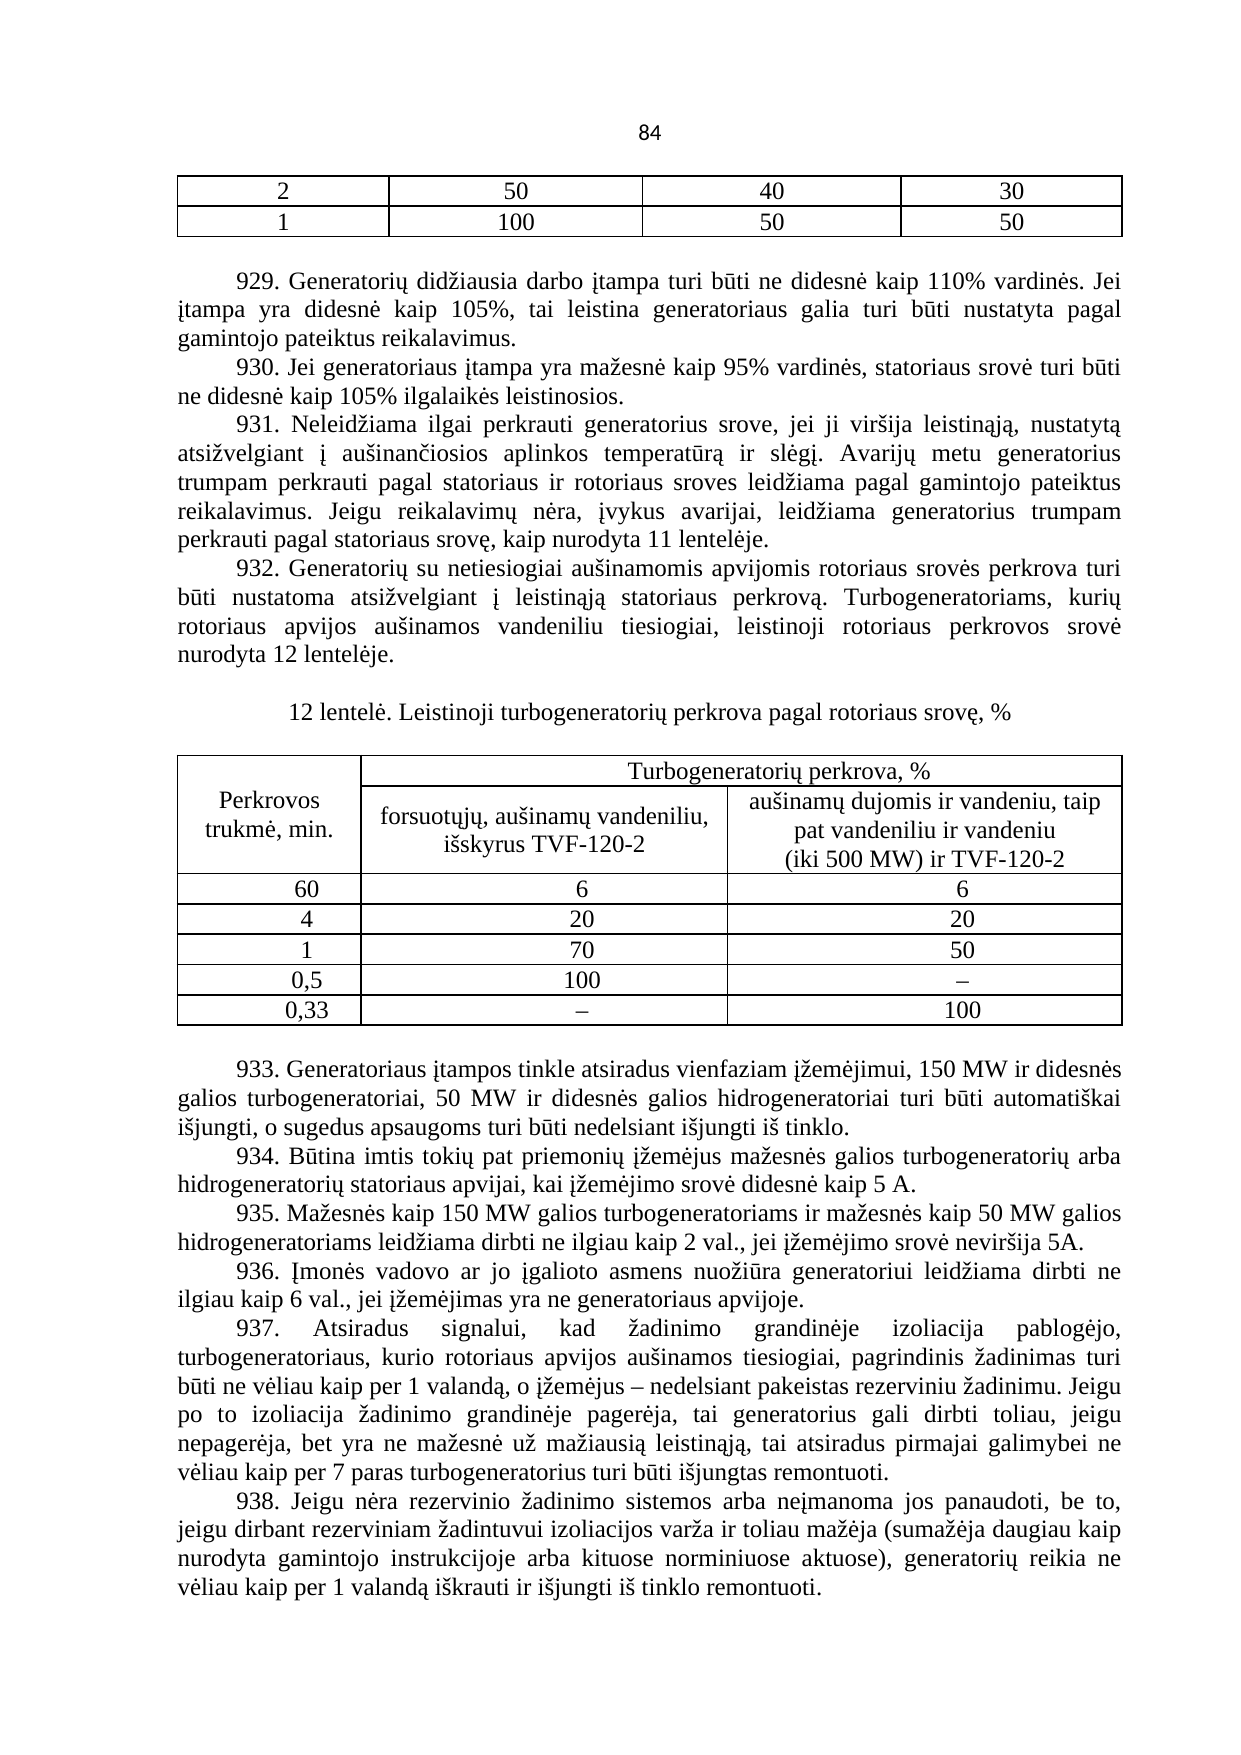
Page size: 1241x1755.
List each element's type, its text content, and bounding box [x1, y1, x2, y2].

table_cell 1 [178, 935, 360, 964]
table_cell 50 [728, 935, 1121, 964]
text 937. Atsiradus signalui, kad žadinimo grandinėje izoliacija pablogėjo, turbogeneratoriaus, kurio rotoriaus apvijos aušinamos tiesiogiai, pagrindinis žadinimas turi būti ne vėliau kaip per 1 valandą, o įžemėjus – nedelsiant pakeistas rezerviniu žadinimu. Jeigu po to izoliacija žadinimo grandinėje pagerėja, tai generatorius gali dirbti toliau, jeigu nepagerėja, bet yra ne mažesnė už mažiausią leistinąją, tai atsiradus pirmajai galimybei ne vėliau kaip per 7 paras turbogeneratorius turi būti išjungtas remontuoti. [177, 1313, 1122, 1486]
text 12 lentelė. Leistinoji turbogeneratorių perkrova pagal rotoriaus srovę, % [177, 697, 1122, 726]
table_header Perkrovos trukmė, min. [178, 756, 360, 873]
table_cell 20 [362, 905, 727, 933]
table_cell 50 [902, 207, 1121, 236]
table_cell 100 [362, 965, 727, 994]
table_cell 6 [362, 874, 727, 903]
table_cell – [362, 996, 727, 1024]
table_cell 0,5 [178, 965, 360, 994]
table_cell 70 [362, 935, 727, 964]
table_cell 2 [178, 177, 388, 205]
table_cell 4 [178, 905, 360, 933]
text 931. Neleidžiama ilgai perkrauti generatorius srove, jei ji viršija leistinąją, nustatytą atsižvelgiant į aušinančiosios aplinkos temperatūrą ir slėgį. Avarijų metu generatorius trumpam perkrauti pagal statoriaus ir rotoriaus sroves leidžiama pagal gamintojo pateiktus reikalavimus. Jeigu reikalavimų nėra, įvykus avarijai, leidžiama generatorius trumpam perkrauti pagal statoriaus srovę, kaip nurodyta 11 lentelėje. [177, 409, 1122, 553]
text 933. Generatoriaus įtampos tinkle atsiradus vienfaziam įžemėjimui, 150 MW ir didesnės galios turbogeneratoriai, 50 MW ir didesnės galios hidrogeneratoriai turi būti automatiškai išjungti, o sugedus apsaugoms turi būti nedelsiant išjungti iš tinklo. [177, 1054, 1122, 1141]
table_cell 6 [728, 874, 1121, 903]
table_cell 100 [390, 207, 642, 236]
text 938. Jeigu nėra rezervinio žadinimo sistemos arba neįmanoma jos panaudoti, be to, jeigu dirbant rezerviniam žadintuvui izoliacijos varža ir toliau mažėja (sumažėja daugiau kaip nurodyta gamintojo instrukcijoje arba kituose norminiuose aktuose), generatorių reikia ne vėliau kaip per 1 valandą iškrauti ir išjungti iš tinklo remontuoti. [177, 1486, 1122, 1601]
table_cell 50 [390, 177, 642, 205]
text 930. Jei generatoriaus įtampa yra mažesnė kaip 95% vardinės, statoriaus srovė turi būti ne didesnė kaip 105% ilgalaikės leistinosios. [177, 352, 1122, 409]
table_cell 100 [728, 996, 1121, 1024]
text 936. Įmonės vadovo ar jo įgalioto asmens nuožiūra generatoriui leidžiama dirbti ne ilgiau kaip 6 val., jei įžemėjimas yra ne generatoriaus apvijoje. [177, 1256, 1122, 1313]
table_cell 50 [643, 207, 900, 236]
text 929. Generatorių didžiausia darbo įtampa turi būti ne didesnė kaip 110% vardinės. Jei įtampa yra didesnė kaip 105%, tai leistina generatoriaus galia turi būti nustatyta pagal gamintojo pateiktus reikalavimus. [177, 266, 1122, 352]
table_cell 40 [643, 177, 900, 205]
table_cell forsuotųjų, aušinamų vandeniliu, išskyrus TVF-120-2 [362, 787, 727, 873]
table_header Turbogeneratorių perkrova, % [362, 756, 1121, 785]
table_cell 30 [902, 177, 1121, 205]
table_cell – [728, 965, 1121, 994]
table_cell 60 [178, 874, 360, 903]
table_cell 1 [178, 207, 388, 236]
text 932. Generatorių su netiesiogiai aušinamomis apvijomis rotoriaus srovės perkrova turi būti nustatoma atsižvelgiant į leistinąją statoriaus perkrovą. Turbogeneratoriams, kurių rotoriaus apvijos aušinamos vandeniliu tiesiogiai, leistinoji rotoriaus perkrovos srovė nurodyta 12 lentelėje. [177, 553, 1122, 668]
text 935. Mažesnės kaip 150 MW galios turbogeneratoriams ir mažesnės kaip 50 MW galios hidrogeneratoriams leidžiama dirbti ne ilgiau kaip 2 val., jei įžemėjimo srovė neviršija 5A. [177, 1198, 1122, 1256]
table_cell aušinamų dujomis ir vandeniu, taip pat vandeniliu ir vandeniu (iki 500 MW) ir TVF-120-2 [728, 787, 1121, 873]
table_cell 20 [728, 905, 1121, 933]
table_cell 0,33 [178, 996, 360, 1024]
text 934. Būtina imtis tokių pat priemonių įžemėjus mažesnės galios turbogeneratorių arba hidrogeneratorių statoriaus apvijai, kai įžemėjimo srovė didesnė kaip 5 A. [177, 1141, 1122, 1198]
